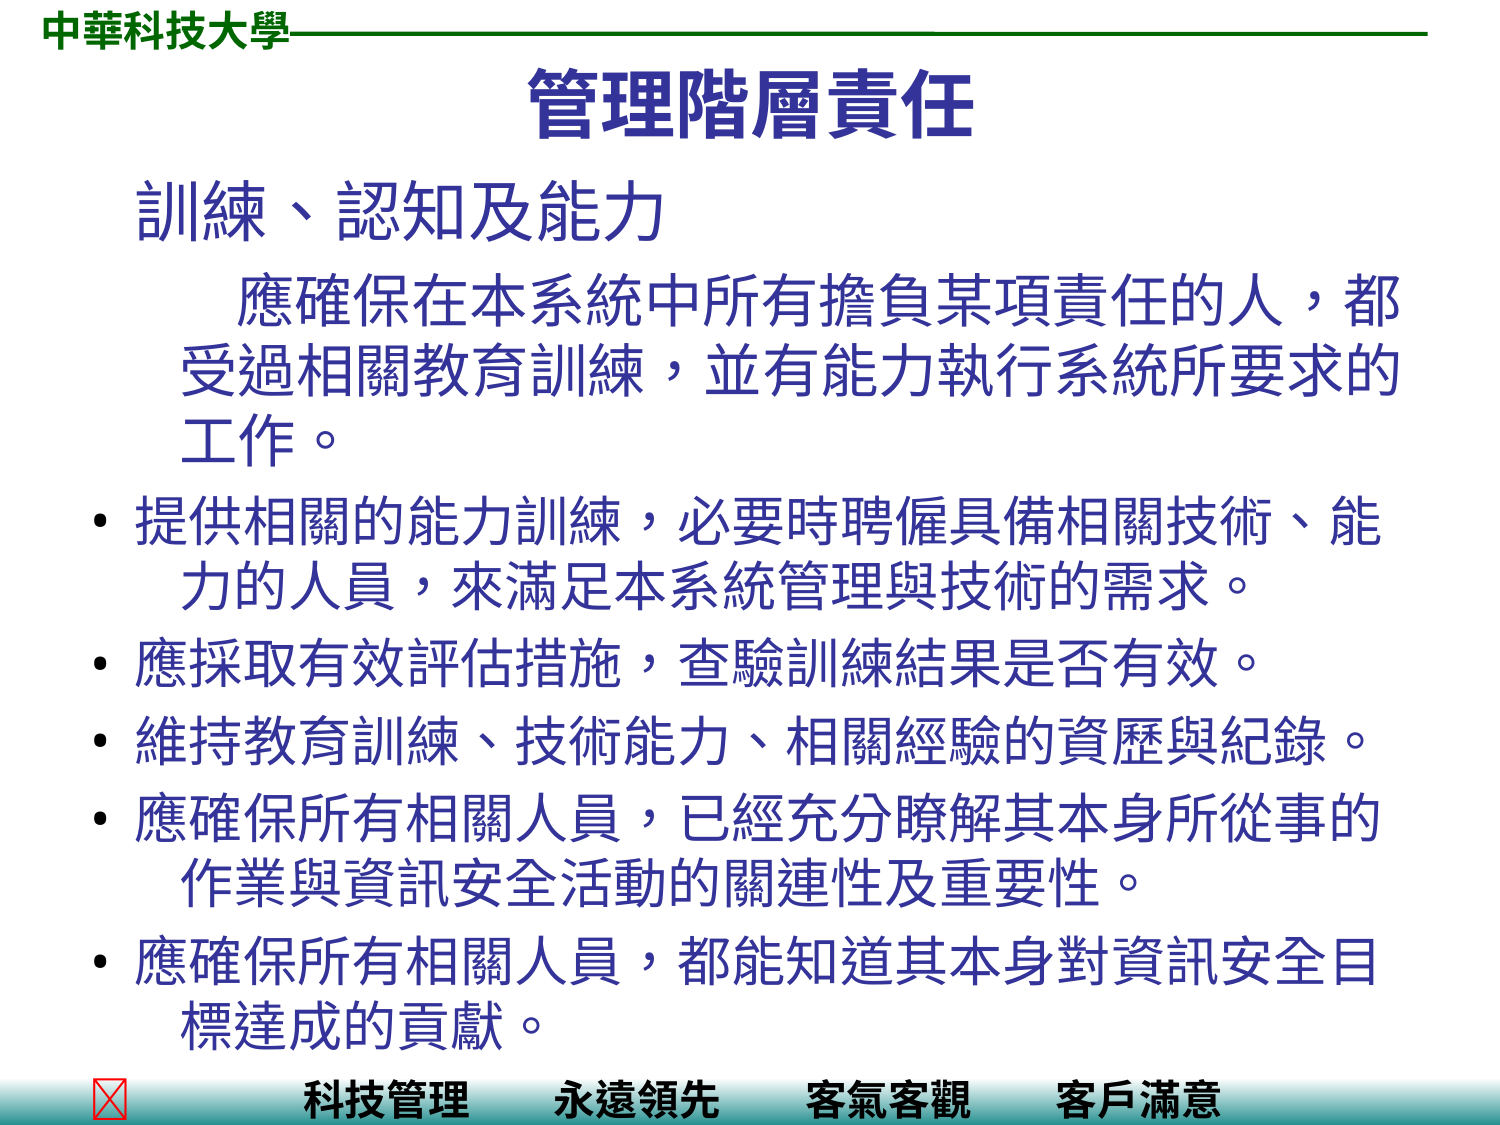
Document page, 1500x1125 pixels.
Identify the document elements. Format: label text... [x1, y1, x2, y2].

title 管理階層責任 [75, 50, 1426, 150]
list 訓練、認知及能力 應確保在本系統中所有擔負某項責任的人，都受過相關教育訓練，並有能力執行系統所要求的工作。 提供相關的能力訓練，必要時聘僱具備相關技術、能力的人員，來滿足本系統管理與技術的需求。 應採取有效評估措施，查驗訓練結果是否有效。 維持教育訓練、技術能力、相關經驗的資歷與紀錄。 應確保所有相關人員，已經充分瞭解其本身所從事的作業與資訊安全活動的關連性及重要性。 應確保所有相關人員，都能知道其本身對資訊安全目標達成的貢獻。 [75, 162, 1426, 1088]
